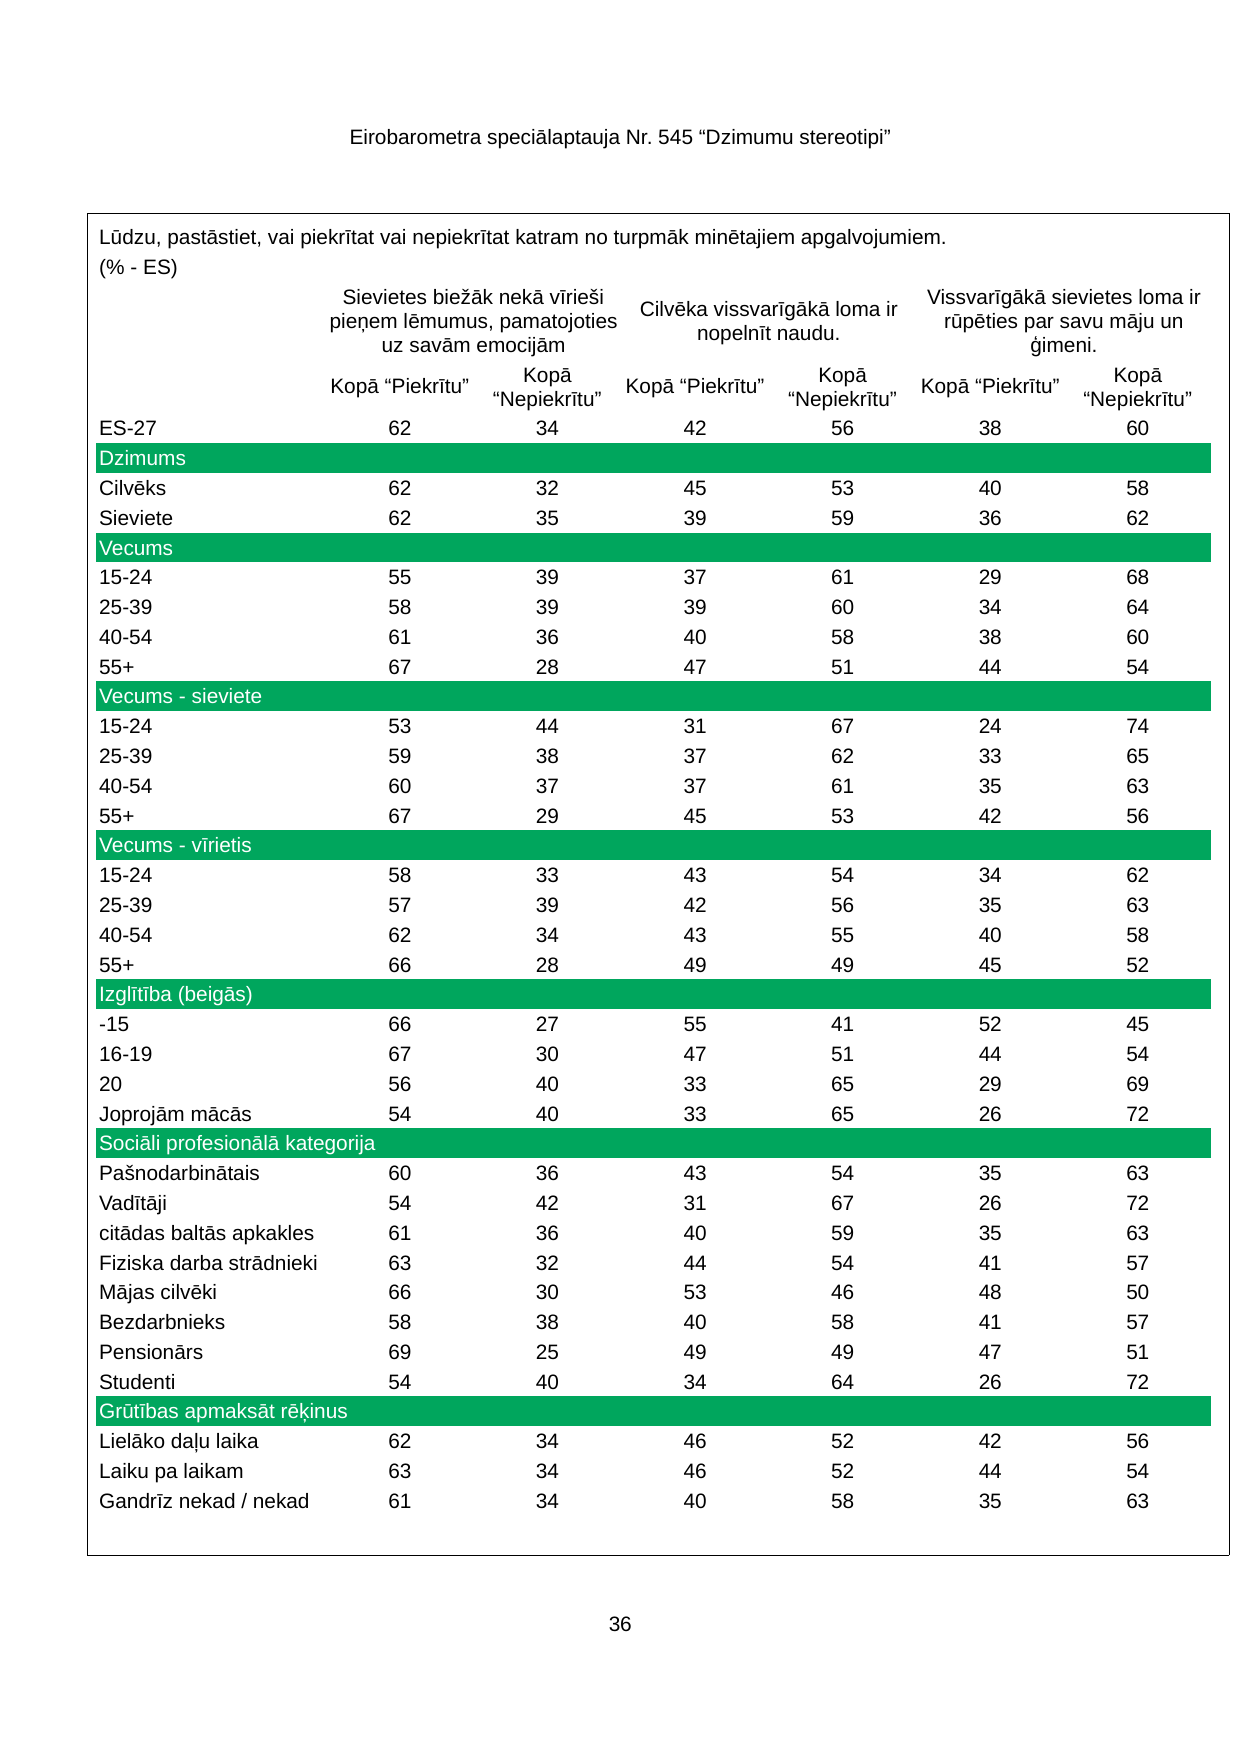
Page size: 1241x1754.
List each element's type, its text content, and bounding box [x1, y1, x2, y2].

table_cell 67 [326, 801, 473, 830]
table_cell 55 [326, 562, 473, 592]
table_cell Kopā “Piekrītu” [621, 360, 768, 413]
table_cell Kopā “Nepiekrītu” [769, 360, 916, 413]
table_cell 26 [916, 1367, 1064, 1396]
table_cell 62 [326, 503, 473, 532]
table_cell Bezdarbnieks [96, 1307, 326, 1337]
table_cell 63 [1064, 1158, 1211, 1188]
table_cell 54 [326, 1188, 473, 1218]
table_cell 54 [326, 1367, 473, 1396]
table_cell 56 [769, 890, 916, 920]
table_cell 20 [96, 1069, 326, 1098]
table_cell 60 [1064, 413, 1211, 443]
table_cell 45 [621, 473, 768, 503]
table_cell 45 [1064, 1009, 1211, 1039]
table_cell Sociāli profesionālā kategorija [96, 1128, 1211, 1158]
table_cell 33 [916, 741, 1064, 771]
table_cell 29 [473, 801, 621, 830]
table_cell 33 [621, 1099, 768, 1128]
table_cell 63 [326, 1456, 473, 1486]
table_cell 28 [473, 950, 621, 979]
table_cell 40 [621, 1307, 768, 1337]
table_cell 42 [473, 1188, 621, 1218]
table_cell 51 [1064, 1337, 1211, 1367]
table_cell 62 [769, 741, 916, 771]
table_cell 54 [1064, 652, 1211, 681]
table_cell 49 [621, 950, 768, 979]
table_cell Izglītība (beigās) [96, 979, 1211, 1009]
table_cell 72 [1064, 1099, 1211, 1128]
table_cell 60 [326, 1158, 473, 1188]
table_cell ES-27 [96, 413, 326, 443]
table_cell 43 [621, 920, 768, 949]
table_cell 44 [916, 1039, 1064, 1069]
table_cell 48 [916, 1277, 1064, 1307]
table_cell 46 [621, 1456, 768, 1486]
table_cell Kopā “Piekrītu” [916, 360, 1064, 413]
table_cell 40 [473, 1367, 621, 1396]
table_cell Grūtības apmaksāt rēķinus [96, 1396, 1211, 1426]
table_cell 57 [1064, 1248, 1211, 1277]
table_cell 36 [473, 622, 621, 652]
table_cell 28 [473, 652, 621, 681]
table_cell 63 [1064, 771, 1211, 801]
table_cell 35 [916, 1158, 1064, 1188]
table_cell 24 [916, 711, 1064, 741]
table_cell Cilvēks [96, 473, 326, 503]
table_cell [1064, 252, 1211, 282]
table_cell 59 [769, 1218, 916, 1247]
table_cell 45 [621, 801, 768, 830]
table_cell 68 [1064, 562, 1211, 592]
table_cell -15 [96, 1009, 326, 1039]
table_cell 54 [769, 1248, 916, 1277]
table_cell 39 [473, 890, 621, 920]
table_cell 44 [916, 1456, 1064, 1486]
table_cell 53 [769, 801, 916, 830]
table_cell Vadītāji [96, 1188, 326, 1218]
table_cell 42 [916, 1426, 1064, 1456]
table_cell 38 [473, 1307, 621, 1337]
table_cell Dzimums [96, 443, 1211, 473]
table_cell 33 [621, 1069, 768, 1098]
table_cell 40 [621, 1486, 768, 1516]
table_cell 38 [473, 741, 621, 771]
table_cell 37 [473, 771, 621, 801]
table_cell Pašnodarbinātais [96, 1158, 326, 1188]
table_cell 40 [916, 920, 1064, 949]
table_cell Kopā “Nepiekrītu” [1064, 360, 1211, 413]
table_cell 51 [769, 652, 916, 681]
table_cell 54 [769, 860, 916, 890]
table_cell 31 [621, 1188, 768, 1218]
table_cell 63 [1064, 1218, 1211, 1247]
table_cell 44 [621, 1248, 768, 1277]
table_cell 56 [769, 413, 916, 443]
table_cell 30 [473, 1039, 621, 1069]
table_cell 58 [769, 622, 916, 652]
table_cell 34 [621, 1367, 768, 1396]
table_cell 30 [473, 1277, 621, 1307]
table_cell Fiziska darba strādnieki [96, 1248, 326, 1277]
table_cell 49 [769, 950, 916, 979]
table_cell 66 [326, 950, 473, 979]
table_cell 37 [621, 741, 768, 771]
table_cell 52 [769, 1426, 916, 1456]
table_cell 34 [473, 1456, 621, 1486]
table_cell 61 [769, 562, 916, 592]
table_cell 67 [769, 1188, 916, 1218]
table_cell Vecums - vīrietis [96, 830, 1211, 860]
table_cell 39 [621, 503, 768, 532]
table_cell Sievietes biežāk nekā vīrieši pieņem lēmumus, pamatojoties uz savām emocijām [326, 282, 621, 359]
table_cell 25-39 [96, 741, 326, 771]
table_cell 40 [916, 473, 1064, 503]
table_cell 64 [1064, 592, 1211, 622]
table_cell 34 [916, 592, 1064, 622]
table_cell 72 [1064, 1367, 1211, 1396]
table_cell 34 [473, 1486, 621, 1516]
table_cell (% - ES) [96, 252, 1064, 282]
table_cell 72 [1064, 1188, 1211, 1218]
table_cell 61 [326, 622, 473, 652]
table_cell Vecums [96, 533, 1211, 562]
table_cell Sieviete [96, 503, 326, 532]
table_cell 63 [1064, 890, 1211, 920]
table_cell 55 [621, 1009, 768, 1039]
table_cell 56 [326, 1069, 473, 1098]
table_cell 58 [326, 1307, 473, 1337]
table_cell Pensionārs [96, 1337, 326, 1367]
table_cell 39 [473, 562, 621, 592]
table_cell 32 [473, 473, 621, 503]
table_cell 40-54 [96, 771, 326, 801]
table_cell 15-24 [96, 860, 326, 890]
table_cell 53 [621, 1277, 768, 1307]
table_cell 53 [326, 711, 473, 741]
table_cell 61 [326, 1218, 473, 1247]
table_cell Kopā “Piekrītu” [326, 360, 473, 413]
table_cell 62 [326, 1426, 473, 1456]
table_cell 44 [916, 652, 1064, 681]
table_cell 36 [473, 1218, 621, 1247]
table_cell 36 [916, 503, 1064, 532]
table_cell 66 [326, 1277, 473, 1307]
table_cell 42 [621, 413, 768, 443]
table_cell 62 [326, 473, 473, 503]
table_cell 32 [473, 1248, 621, 1277]
table_cell 47 [621, 1039, 768, 1069]
table_cell 54 [769, 1158, 916, 1188]
table_cell 67 [326, 1039, 473, 1069]
table_cell 46 [621, 1426, 768, 1456]
table_cell 67 [326, 652, 473, 681]
table_cell 57 [326, 890, 473, 920]
table_cell 58 [1064, 473, 1211, 503]
table_cell Joprojām mācās [96, 1099, 326, 1128]
table_cell 15-24 [96, 562, 326, 592]
table_cell 50 [1064, 1277, 1211, 1307]
table_cell 34 [916, 860, 1064, 890]
table_cell 49 [621, 1337, 768, 1367]
table_cell 29 [916, 1069, 1064, 1098]
table_cell 69 [1064, 1069, 1211, 1098]
table_cell 39 [621, 592, 768, 622]
table_cell 58 [326, 592, 473, 622]
table_cell 52 [916, 1009, 1064, 1039]
table_cell 53 [769, 473, 916, 503]
table_cell 29 [916, 562, 1064, 592]
table_cell 46 [769, 1277, 916, 1307]
table_cell 62 [326, 920, 473, 949]
table_cell 43 [621, 860, 768, 890]
table_cell 56 [1064, 1426, 1211, 1456]
table_cell 69 [326, 1337, 473, 1367]
table_cell 47 [916, 1337, 1064, 1367]
table_cell 40 [473, 1069, 621, 1098]
table_cell 38 [916, 622, 1064, 652]
table_cell Laiku pa laikam [96, 1456, 326, 1486]
table_cell 35 [916, 771, 1064, 801]
table_cell 56 [1064, 801, 1211, 830]
table_cell 37 [621, 562, 768, 592]
table_cell 41 [916, 1307, 1064, 1337]
table_cell 47 [621, 652, 768, 681]
table_cell 26 [916, 1188, 1064, 1218]
table_cell 37 [621, 771, 768, 801]
table_cell 25-39 [96, 890, 326, 920]
table_cell Gandrīz nekad / nekad [96, 1486, 326, 1516]
table_cell 58 [326, 860, 473, 890]
table_cell 40 [473, 1099, 621, 1128]
table_cell 49 [769, 1337, 916, 1367]
table_cell 45 [916, 950, 1064, 979]
table_cell 67 [769, 711, 916, 741]
table_cell 58 [769, 1486, 916, 1516]
table_cell 74 [1064, 711, 1211, 741]
table_cell 65 [769, 1099, 916, 1128]
table_cell 40 [621, 1218, 768, 1247]
table_cell 62 [326, 413, 473, 443]
table_cell 25-39 [96, 592, 326, 622]
table_cell 62 [1064, 860, 1211, 890]
table_cell Vissvarīgākā sievietes loma ir rūpēties par savu māju un ģimeni. [916, 282, 1211, 359]
table_cell 34 [473, 920, 621, 949]
table_cell 60 [769, 592, 916, 622]
table_cell 38 [916, 413, 1064, 443]
table_cell 64 [769, 1367, 916, 1396]
table_cell [96, 360, 326, 413]
table_cell 34 [473, 413, 621, 443]
table_cell Vecums - sieviete [96, 681, 1211, 711]
table_cell 60 [326, 771, 473, 801]
table_cell 40-54 [96, 920, 326, 949]
table_cell 42 [916, 801, 1064, 830]
table_cell 39 [473, 592, 621, 622]
table_cell 61 [769, 771, 916, 801]
table_cell 55+ [96, 801, 326, 830]
table_cell 31 [621, 711, 768, 741]
table_cell Kopā “Nepiekrītu” [473, 360, 621, 413]
table_cell Studenti [96, 1367, 326, 1396]
table_cell 65 [769, 1069, 916, 1098]
table_cell 41 [916, 1248, 1064, 1277]
table_cell 35 [916, 1218, 1064, 1247]
table_cell 40 [621, 622, 768, 652]
table_cell 44 [473, 711, 621, 741]
table_cell 55+ [96, 950, 326, 979]
table_cell 25 [473, 1337, 621, 1367]
table_cell 35 [916, 1486, 1064, 1516]
table_cell Mājas cilvēki [96, 1277, 326, 1307]
table_cell 40-54 [96, 622, 326, 652]
table_cell Cilvēka vissvarīgākā loma ir nopelnīt naudu. [621, 282, 916, 359]
table_cell 35 [916, 890, 1064, 920]
table_cell 16-19 [96, 1039, 326, 1069]
table_cell 59 [769, 503, 916, 532]
table_cell 26 [916, 1099, 1064, 1128]
table_cell 33 [473, 860, 621, 890]
table_cell 54 [1064, 1456, 1211, 1486]
table_cell 27 [473, 1009, 621, 1039]
table_header Lūdzu, pastāstiet, vai piekrītat vai nepiekrītat katram no turpmāk minētajiem apgalvojumiem. [96, 222, 1211, 252]
table_cell 65 [1064, 741, 1211, 771]
table_cell 63 [326, 1248, 473, 1277]
table_cell 35 [473, 503, 621, 532]
table_cell 63 [1064, 1486, 1211, 1516]
table_cell Lielāko daļu laika [96, 1426, 326, 1456]
table_cell 58 [1064, 920, 1211, 949]
table_cell 34 [473, 1426, 621, 1456]
table_cell 43 [621, 1158, 768, 1188]
table_cell 51 [769, 1039, 916, 1069]
table_cell 61 [326, 1486, 473, 1516]
table_cell 41 [769, 1009, 916, 1039]
table_cell 66 [326, 1009, 473, 1039]
table_cell 60 [1064, 622, 1211, 652]
table_cell [96, 282, 326, 359]
table_cell 15-24 [96, 711, 326, 741]
table_cell 59 [326, 741, 473, 771]
table_cell 58 [769, 1307, 916, 1337]
table_cell 54 [326, 1099, 473, 1128]
table_cell 57 [1064, 1307, 1211, 1337]
table_cell 52 [1064, 950, 1211, 979]
table_cell 54 [1064, 1039, 1211, 1069]
table_cell 55 [769, 920, 916, 949]
table_cell 42 [621, 890, 768, 920]
table_cell 52 [769, 1456, 916, 1486]
table_cell 55+ [96, 652, 326, 681]
table_cell 36 [473, 1158, 621, 1188]
table_cell citādas baltās apkakles [96, 1218, 326, 1247]
table_cell 62 [1064, 503, 1211, 532]
